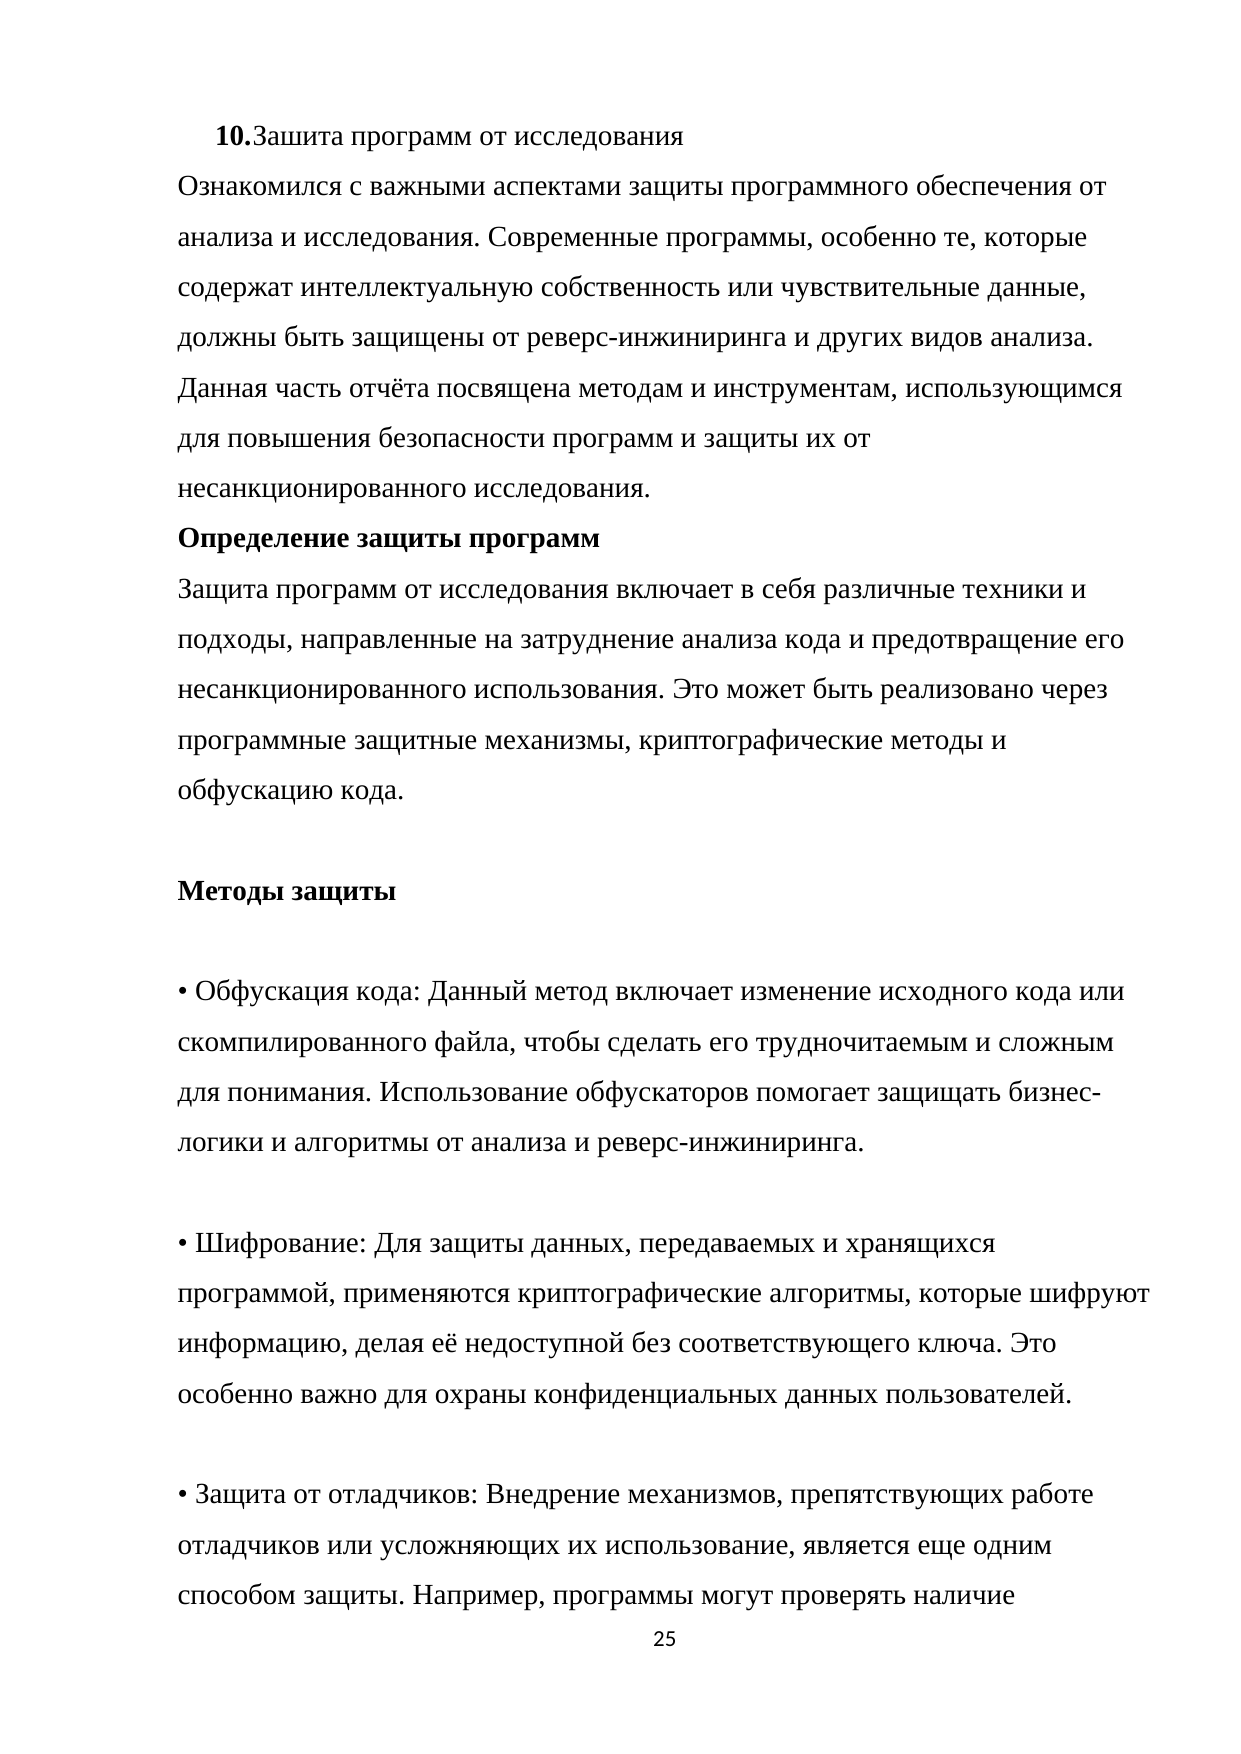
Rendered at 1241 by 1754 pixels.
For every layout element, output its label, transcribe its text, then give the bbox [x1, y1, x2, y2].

text Ознакомился с важными аспектами защиты программного обеспечения от анализа и исследования. Современные программы, особенно те, которые содержат интеллектуальную собственность или чувствительные данные, должны быть защищены от реверс-инжиниринга и других видов анализа. Данная часть отчёта посвящена методам и инструментам, использующимся для повышения безопасности программ и защиты их от несанкционированного исследования. [177, 168, 1152, 504]
subtitle Зашита программ от исследования [215, 118, 1152, 152]
text Определение защиты программ [177, 521, 1152, 554]
text Защита программ от исследования включает в себя различные техники и подходы, направленные на затруднение анализа кода и предотвращение его несанкционированного использования. Это может быть реализовано через программные защитные механизмы, криптографические методы и обфускацию кода. [177, 571, 1152, 806]
text Методы защиты • Обфускация кода: Данный метод включает изменение исходного кода или скомпилированного файла, чтобы сделать его трудночитаемым и сложным для понимания. Использование обфускаторов помогает защищать бизнес-логики и алгоритмы от анализа и реверс-инжиниринга. • Шифрование: Для защиты данных, передаваемых и хранящихся программой, применяются криптографические алгоритмы, которые шифруют информацию, делая её недоступной без соответствующего ключа. Это особенно важно для охраны конфиденциальных данных пользователей. • Защита от отладчиков: Внедрение механизмов, препятствующих работе отладчиков или усложняющих их использование, является еще одним способом защиты. Например, программы могут проверять наличие [177, 873, 1152, 1611]
